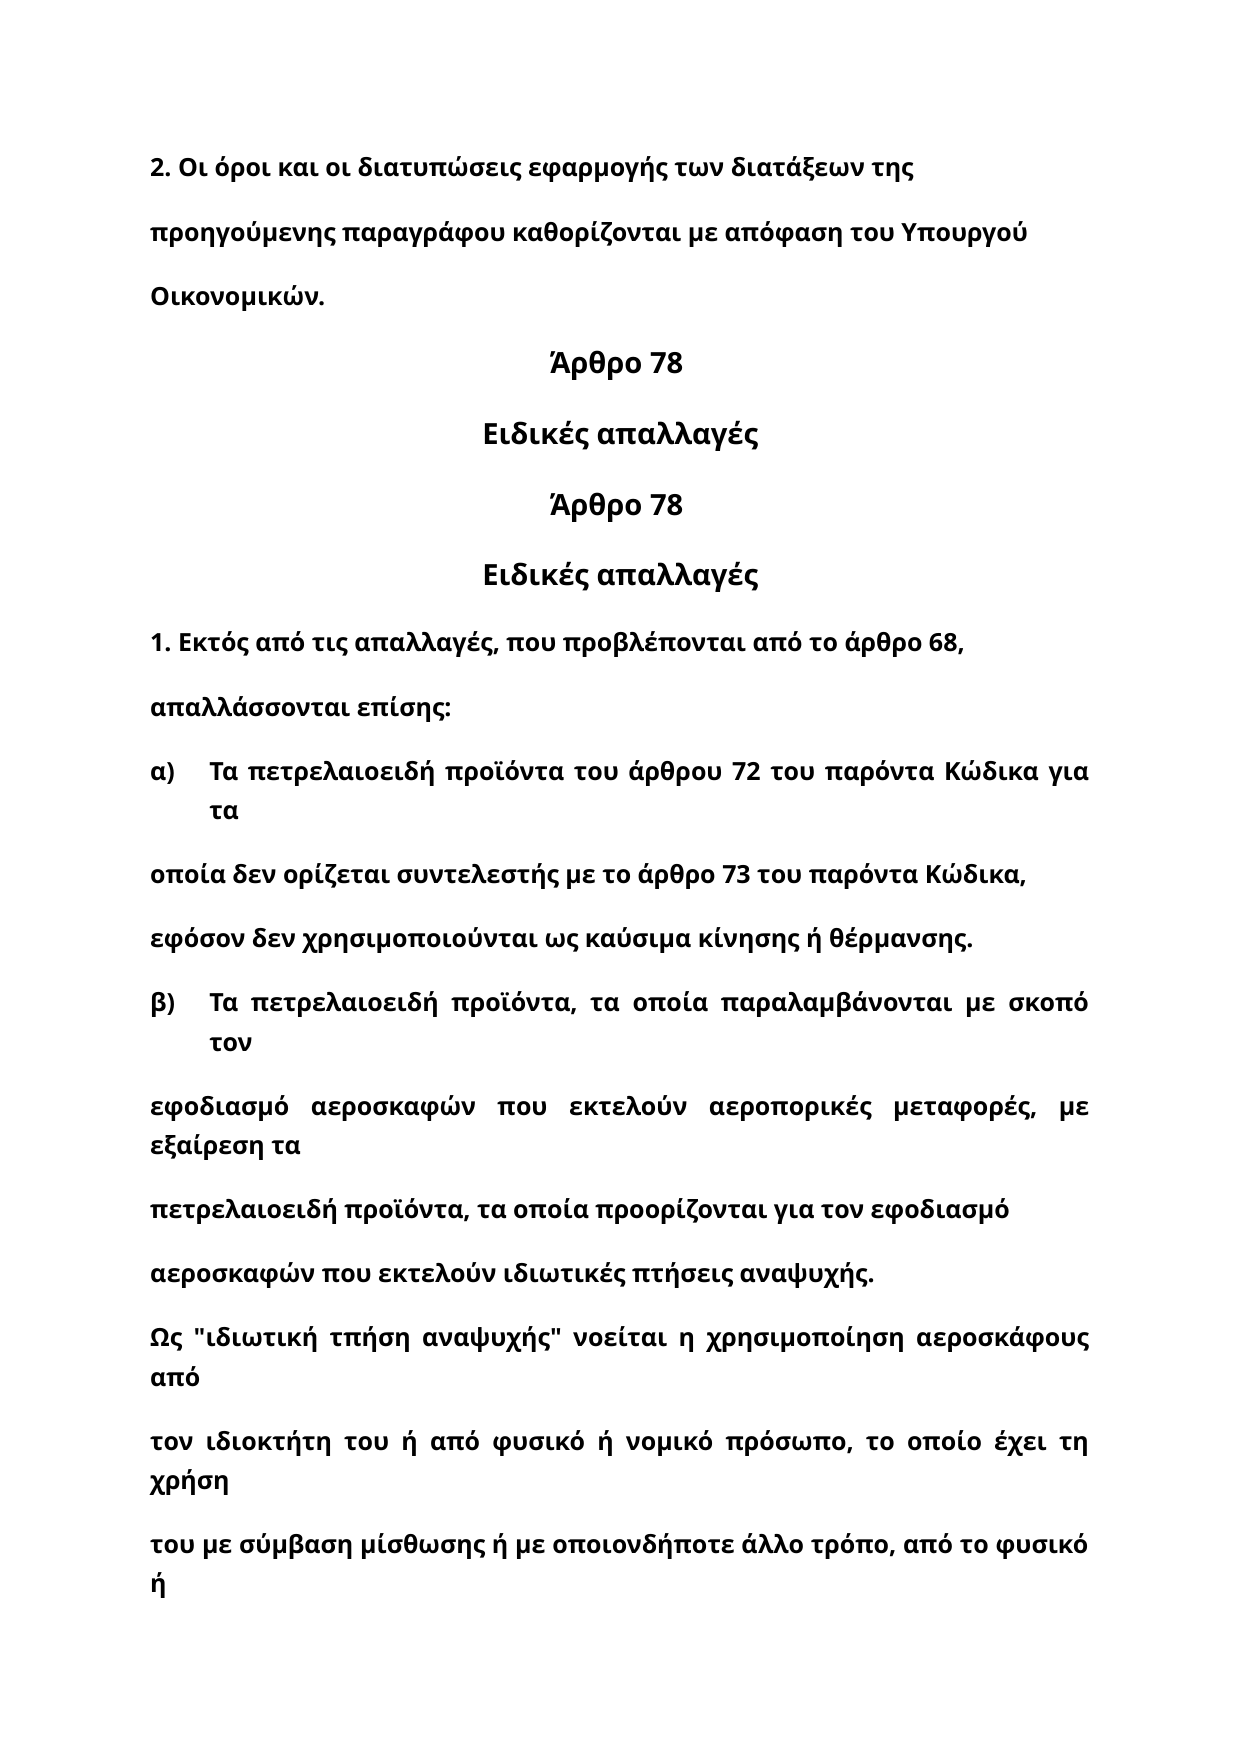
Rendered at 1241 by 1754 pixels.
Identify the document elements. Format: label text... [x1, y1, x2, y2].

text αεροσκαφών που εκτελούν ιδιωτικές πτήσεις αναψυχής. [150, 1256, 1090, 1290]
list α) Τα πετρελαιοειδή προϊόντα του άρθρου 72 του παρόντα Κώδικα για τα [150, 753, 1090, 827]
text απαλλάσσονται επίσης: [150, 689, 1090, 723]
text Ως "ιδιωτική τπήση αναψυχής" νοείται η χρησιμοποίηση αεροσκάφους από [150, 1320, 1090, 1393]
text 1. Εκτός από τις απαλλαγές, που προβλέπονται από το άρθρο 68, [150, 625, 1090, 659]
text εφόσον δεν χρησιμοποιούνται ως καύσιμα κίνησης ή θέρμανσης. [150, 921, 1090, 955]
text οποία δεν ορίζεται συντελεστής με το άρθρο 73 του παρόντα Κώδικα, [150, 857, 1090, 891]
text εφοδιασμό αεροσκαφών που εκτελούν αεροπορικές μεταφορές, με εξαίρεση τα [150, 1088, 1090, 1162]
subtitle Ειδικές απαλλαγές [150, 554, 1090, 594]
text 2. Οι όροι και οι διατυπώσεις εφαρμογής των διατάξεων της [150, 150, 1090, 184]
subtitle Ειδικές απαλλαγές [150, 413, 1090, 453]
list β) Τα πετρελαιοειδή προϊόντα, τα οποία παραλαμβάνονται με σκοπό τον [150, 985, 1090, 1058]
text πετρελαιοειδή προϊόντα, τα οποία προορίζονται για τον εφοδιασμό [150, 1192, 1090, 1226]
text προηγούμενης παραγράφου καθορίζονται με απόφαση του Υπουργού [150, 214, 1090, 248]
subtitle Άρθρο 78 [150, 342, 1090, 382]
text Οικονομικών. [150, 278, 1090, 312]
text του με σύμβαση μίσθωσης ή με οποιονδήποτε άλλο τρόπο, από το φυσικό ή [150, 1527, 1090, 1600]
text τον ιδιοκτήτη του ή από φυσικό ή νομικό πρόσωπο, το οποίο έχει τη χρήση [150, 1423, 1090, 1497]
subtitle Άρθρο 78 [150, 484, 1090, 523]
